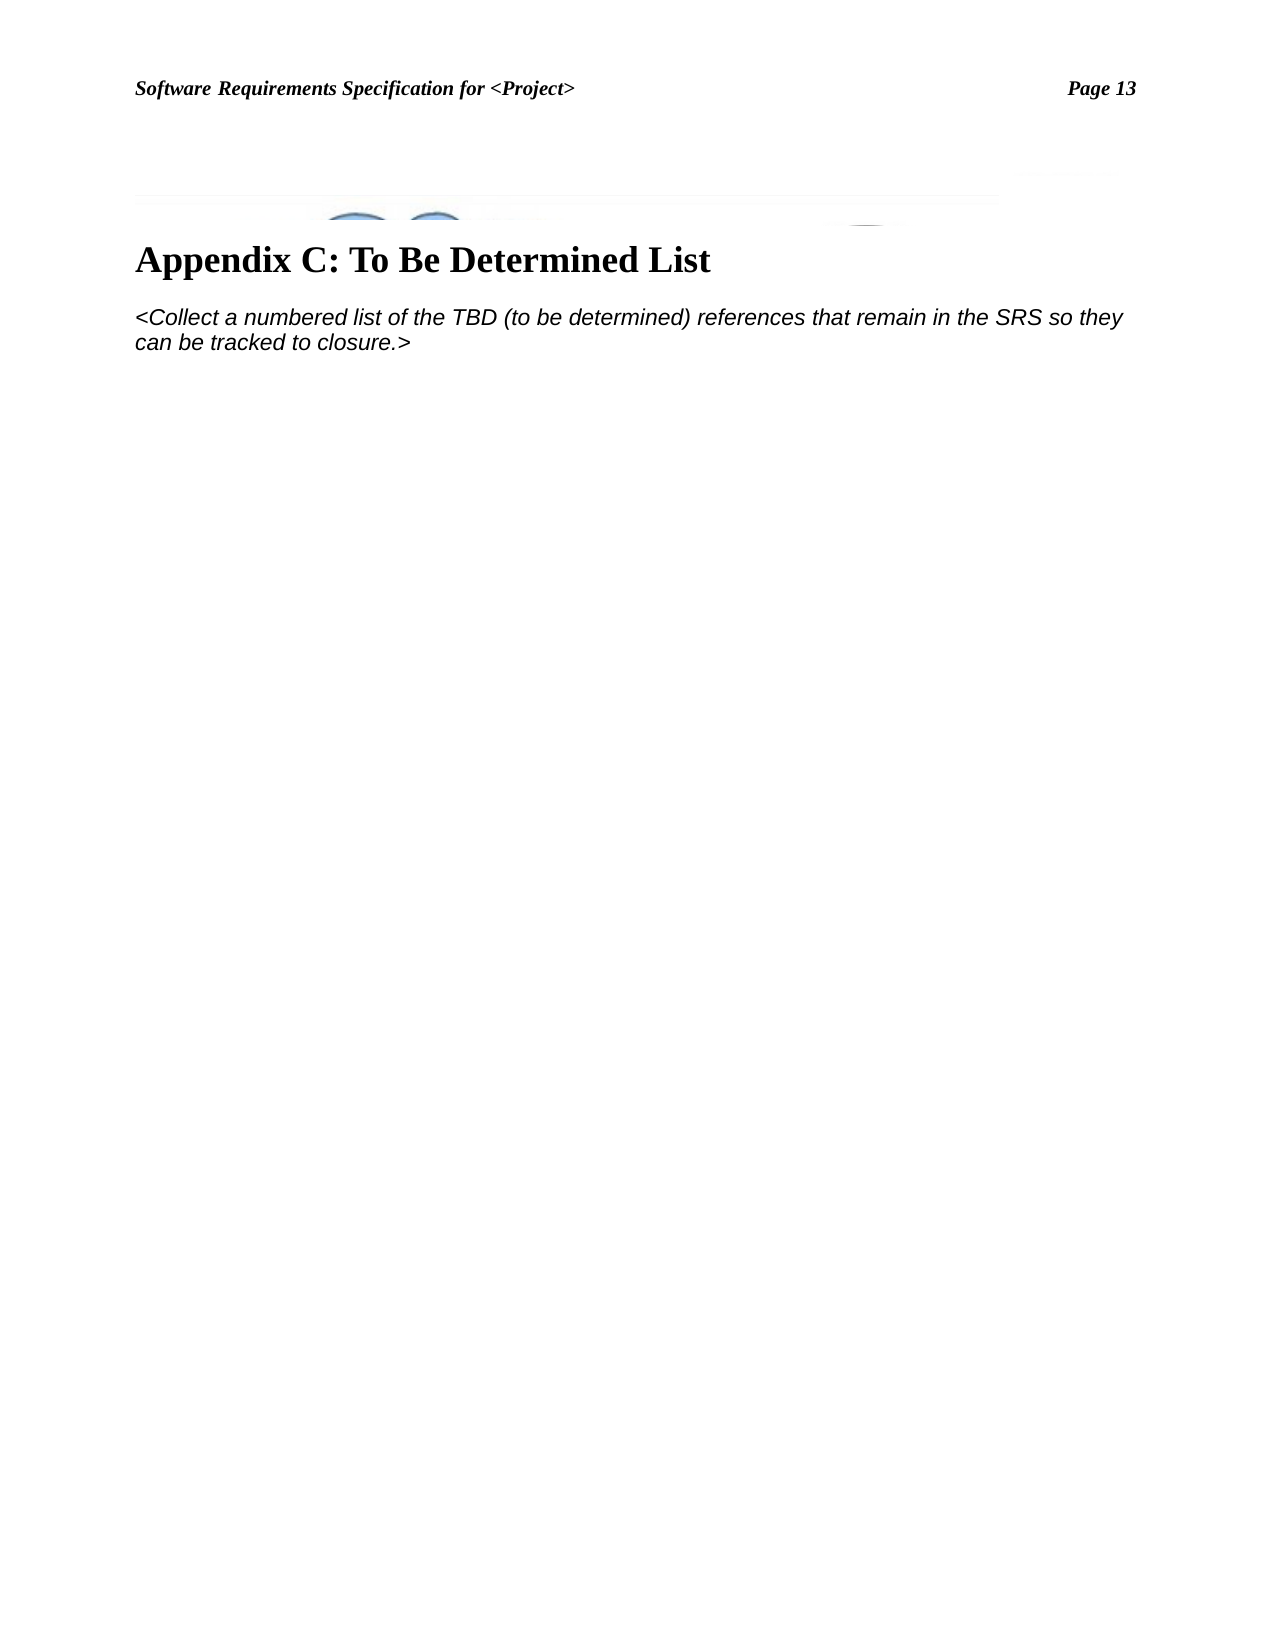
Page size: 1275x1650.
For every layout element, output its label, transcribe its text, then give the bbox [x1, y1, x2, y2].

text Appendix C: To Be Determined List [135, 237, 1140, 281]
text <Collect a numbered list of the TBD (to be determined) references that remain in the SRS so they can be tracked to closure.> [135, 306, 1140, 356]
